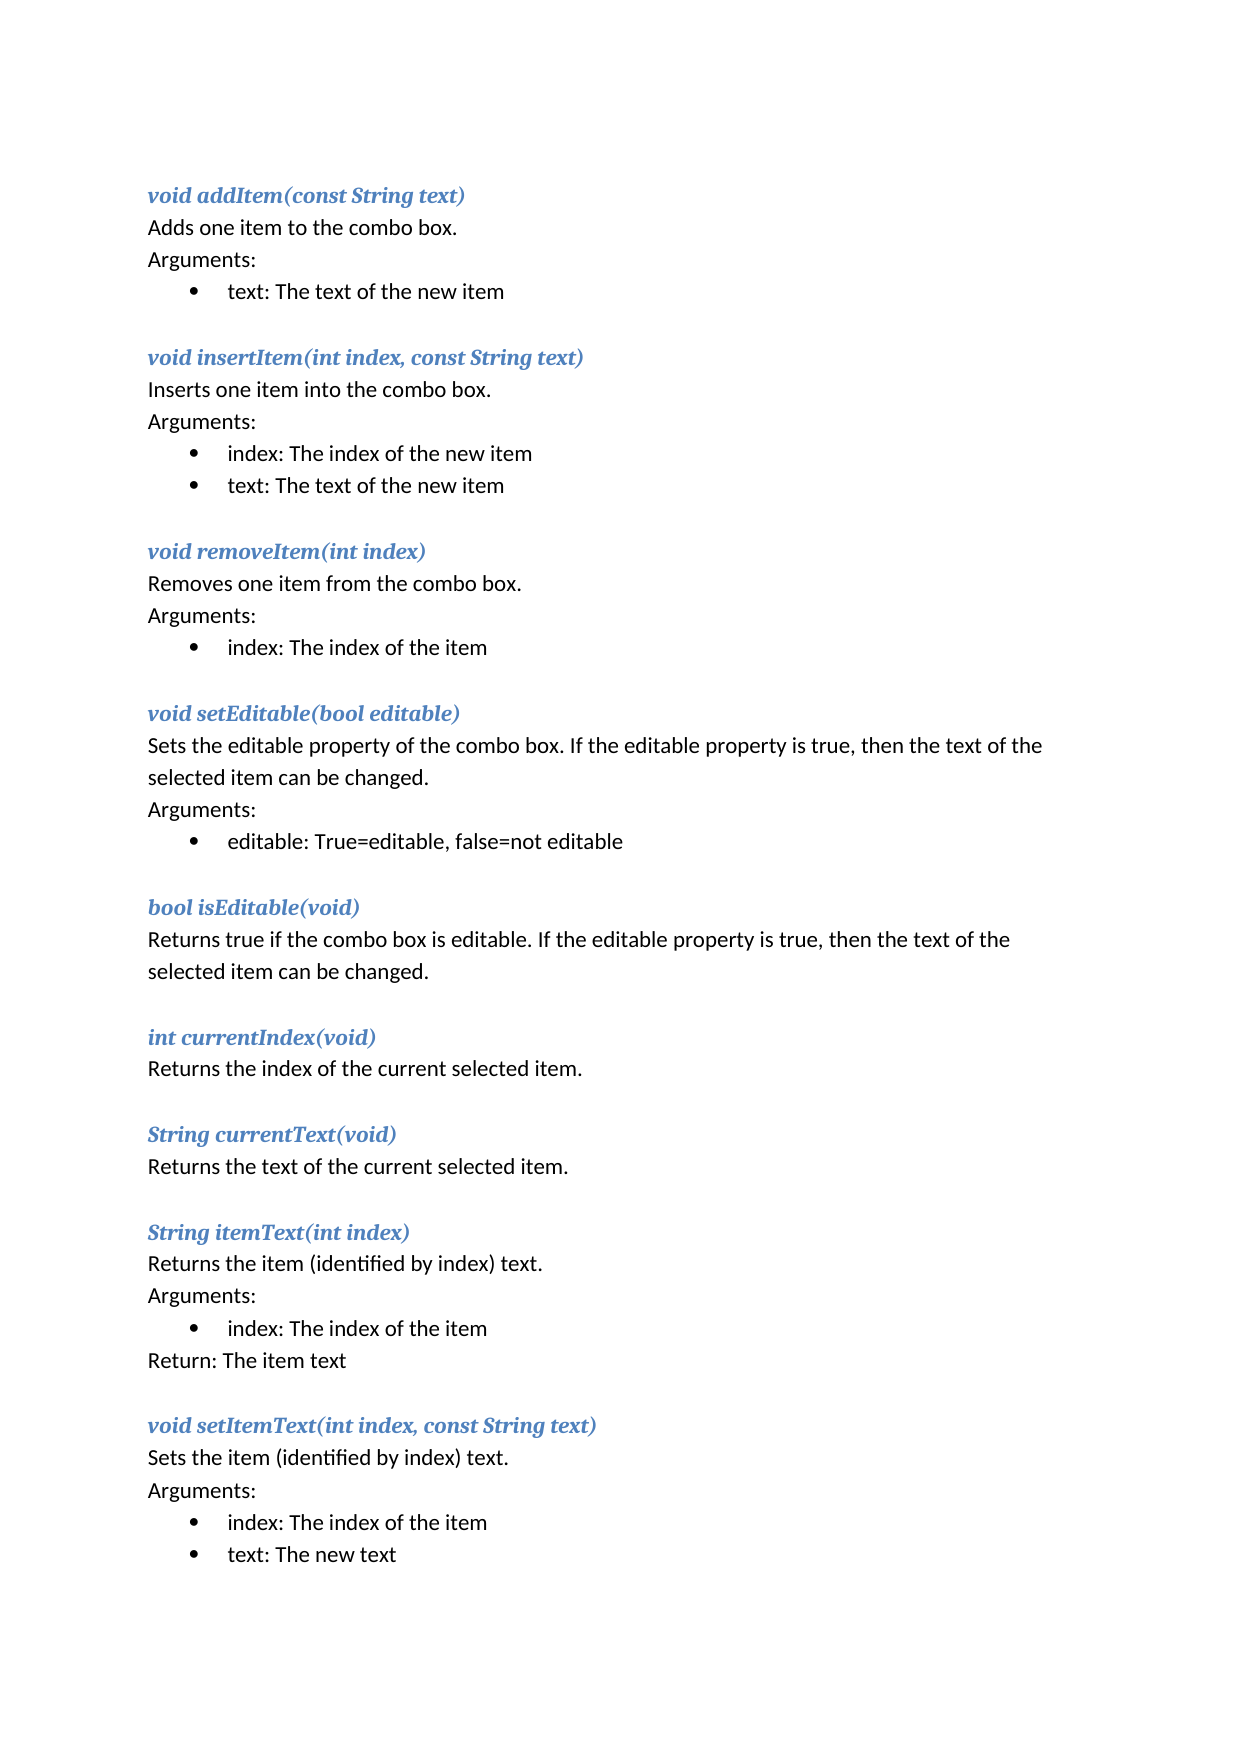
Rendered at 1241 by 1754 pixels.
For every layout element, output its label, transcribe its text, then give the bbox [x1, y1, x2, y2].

subtitle String currentText(void) [148, 1122, 1093, 1148]
text Sets the editable property of the combo box. If the editable property is true, then the text of the selected item can be changed. [148, 731, 1093, 791]
text Arguments: [148, 245, 1093, 273]
subtitle void setItemText(int index, const String text) [148, 1413, 1093, 1440]
subtitle void addItem(const String text) [148, 183, 1093, 209]
list index: The index of the item [190, 633, 1093, 661]
text Arguments: [148, 407, 1093, 435]
text Adds one item to the combo box. [148, 213, 1093, 241]
text Arguments: [148, 1476, 1093, 1504]
list text: The new text [190, 1540, 1093, 1568]
text Inserts one item into the combo box. [148, 375, 1093, 403]
text Sets the item (identified by index) text. [148, 1443, 1093, 1472]
subtitle bool isEditable(void) [148, 894, 1093, 921]
text Returns true if the combo box is editable. If the editable property is true, then the text of the selected item can be changed. [148, 925, 1093, 985]
list index: The index of the new item [190, 439, 1093, 467]
text Returns the text of the current selected item. [148, 1152, 1093, 1180]
text Return: The item text [148, 1346, 1093, 1374]
subtitle void setEditable(bool editable) [148, 701, 1093, 727]
text Arguments: [148, 795, 1093, 823]
list text: The text of the new item [190, 471, 1093, 499]
list index: The index of the item [190, 1314, 1093, 1342]
text Returns the item (identified by index) text. [148, 1249, 1093, 1277]
subtitle void insertItem(int index, const String text) [148, 344, 1093, 371]
text Returns the index of the current selected item. [148, 1054, 1093, 1082]
text Arguments: [148, 601, 1093, 629]
list text: The text of the new item [190, 277, 1093, 305]
list editable: True=editable, false=not editable [190, 827, 1093, 855]
subtitle String itemText(int index) [148, 1219, 1093, 1246]
text Arguments: [148, 1282, 1093, 1310]
subtitle void removeItem(int index) [148, 539, 1093, 565]
subtitle int currentIndex(void) [148, 1024, 1093, 1051]
text Removes one item from the combo box. [148, 569, 1093, 597]
list index: The index of the item [190, 1508, 1093, 1536]
